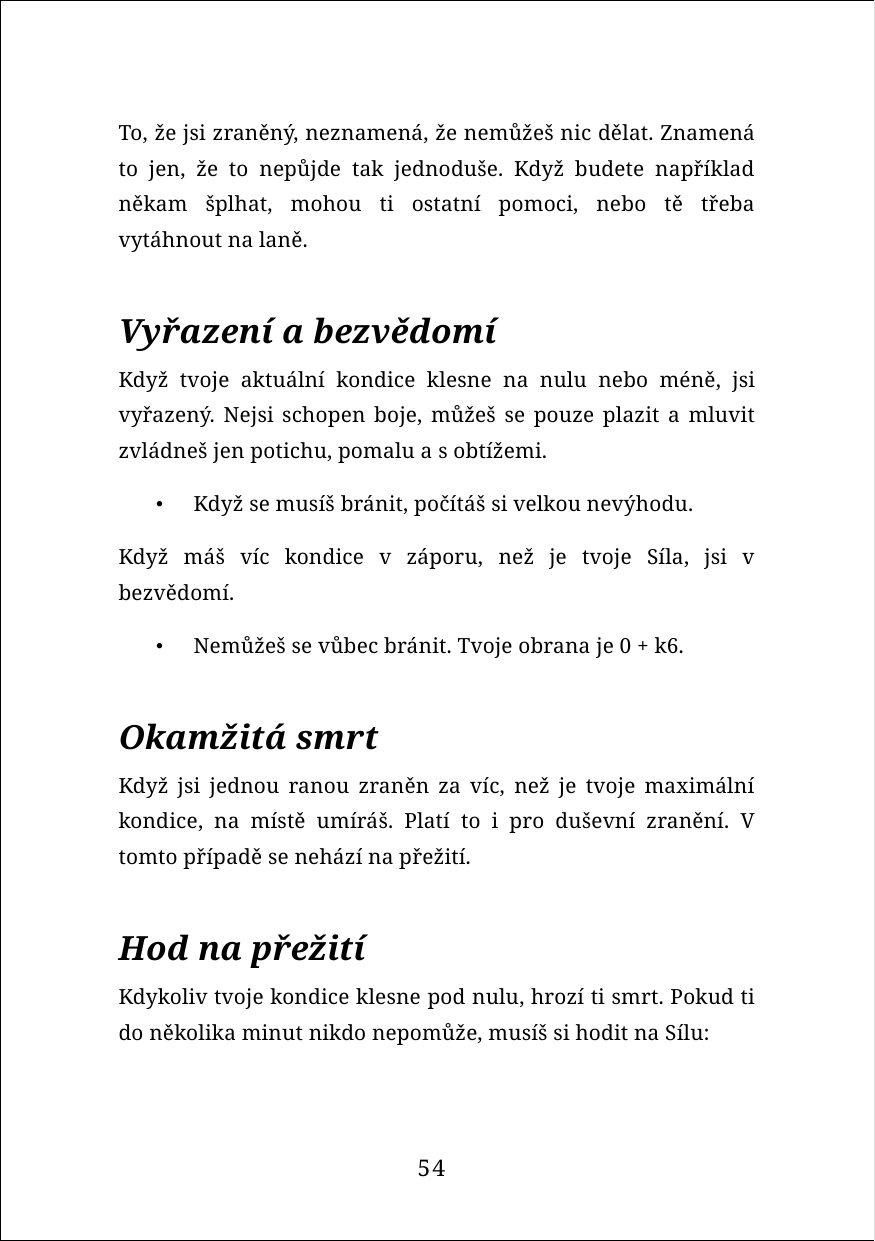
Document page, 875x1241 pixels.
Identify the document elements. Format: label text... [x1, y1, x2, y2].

text Když jsi jednou ranou zraněn za víc, než je tvoje maximální kondice, na místě umíráš. Platí to i pro duševní zranění. V tomto případě se nehází na přežití. [118, 771, 756, 871]
text Když máš víc kondice v záporu, než je tvoje Síla, jsi v bezvědomí. [118, 542, 756, 606]
list Nemůžeš se vůbec bránit. Tvoje obrana je 0 + k6. [156, 631, 756, 659]
list Když se musíš bránit, počítáš si velkou nevýhodu. [156, 489, 756, 517]
text Když tvoje aktuální kondice klesne na nulu nebo méně, jsi vyřazený. Nejsi schopen boje, můžeš se pouze plazit a mluvit zvládneš jen potichu, pomalu a s obtížemi. [118, 365, 756, 464]
subtitle Hod na přežití [118, 925, 756, 970]
text To, že jsi zraněný, neznamená, že nemůžeš nic dělat. Znamená to jen, že to nepůjde tak jednoduše. Když budete například někam šplhat, mohou ti ostatní pomoci, nebo tě třeba vytáhnout na laně. [118, 118, 756, 253]
subtitle Vyřazení a bezvědomí [118, 308, 756, 353]
text Kdykoliv tvoje kondice klesne pod nulu, hrozí ti smrt. Pokud ti do několika minut nikdo nepomůže, musíš si hodit na Sílu: [118, 982, 756, 1046]
subtitle Okamžitá smrt [118, 714, 756, 759]
